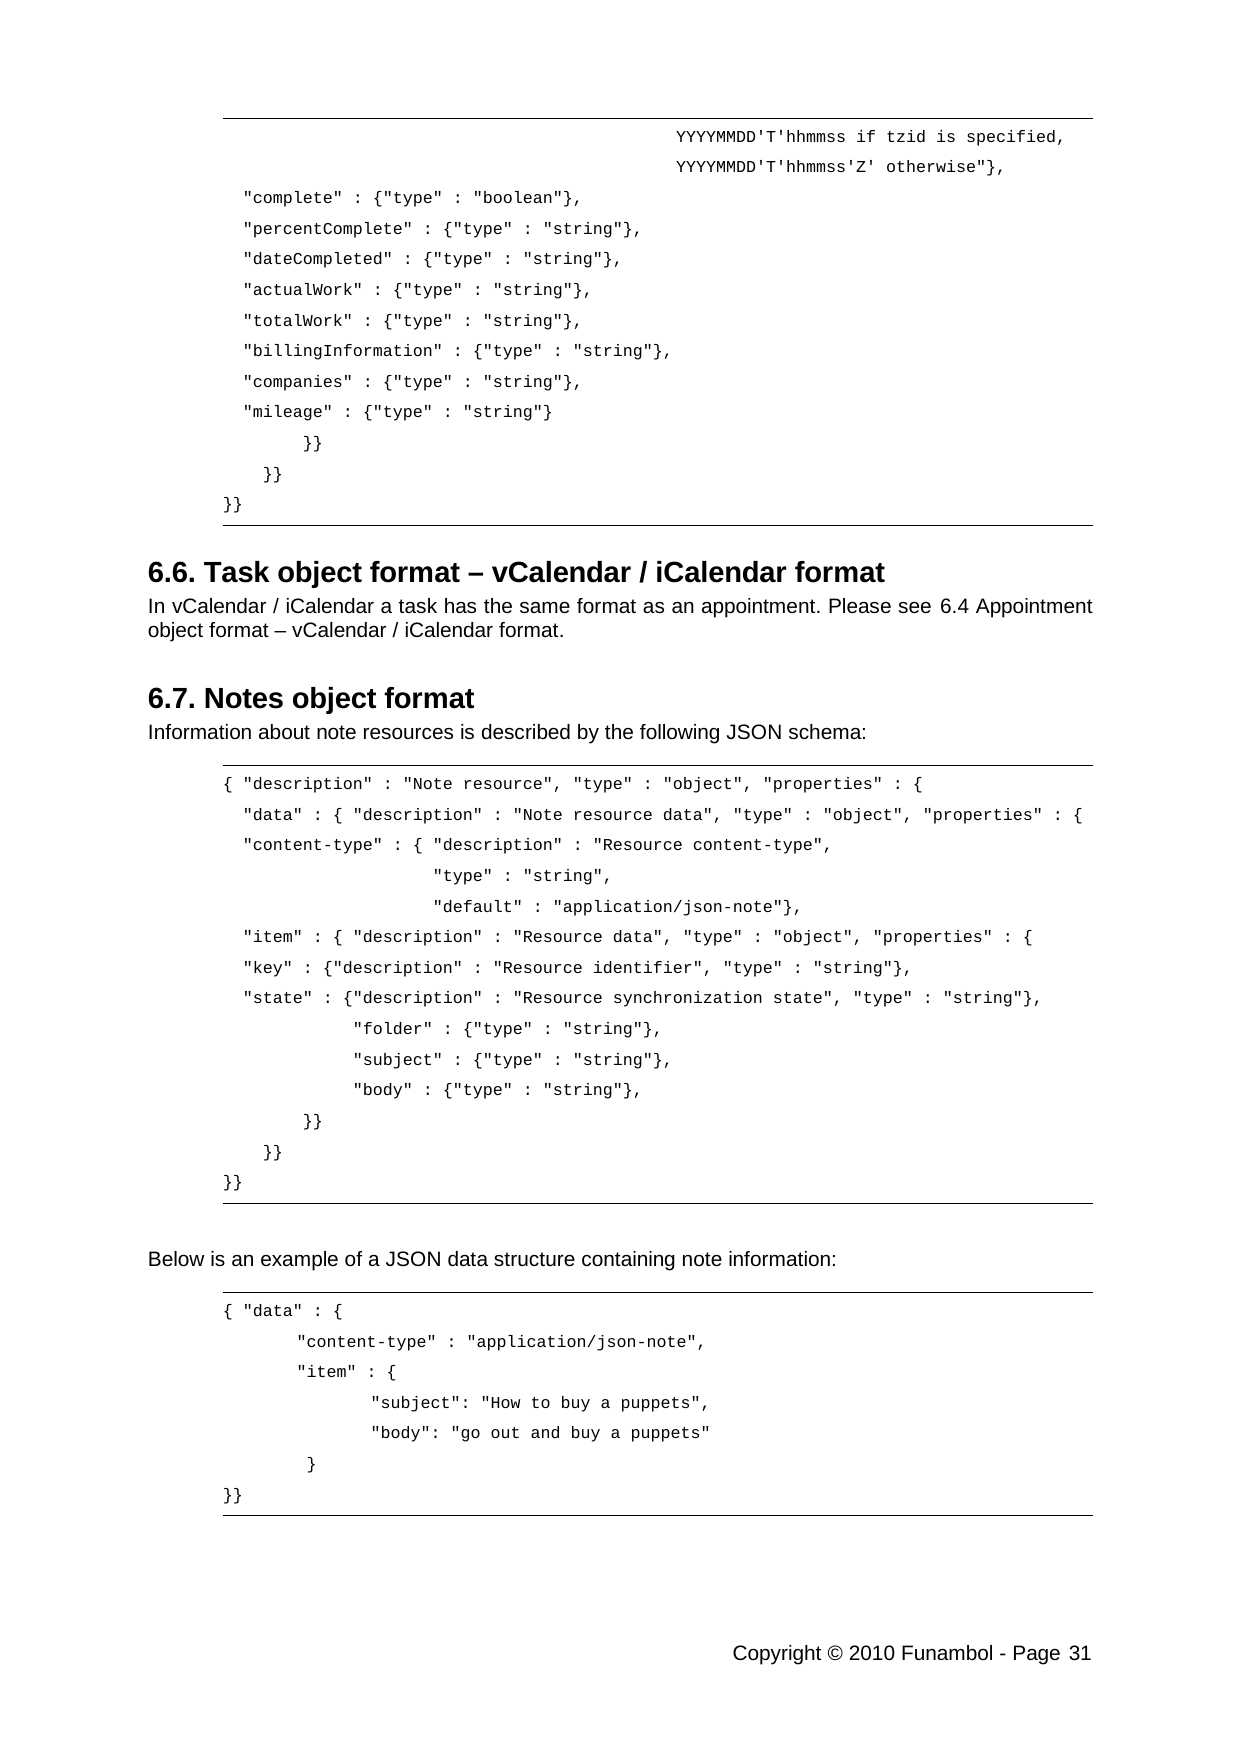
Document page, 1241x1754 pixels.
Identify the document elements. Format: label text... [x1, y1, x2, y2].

text }} [223, 455, 1093, 484]
text }} [223, 1476, 1093, 1515]
text "dateCompleted" : {"type" : "string"}, [223, 241, 1093, 270]
text "totalWork" : {"type" : "string"}, [223, 302, 1093, 331]
text }} [223, 424, 1093, 453]
text Below is an example of a JSON data structure containing note information: [148, 1248, 1093, 1271]
text "default" : "application/json-note"}, [223, 888, 1093, 917]
text "key" : {"description" : "Resource identifier", "type" : "string"}, [223, 949, 1093, 978]
text { "description" : "Note resource", "type" : "object", "properties" : { [223, 766, 1093, 794]
text "item" : { "description" : "Resource data", "type" : "object", "properties" : { [223, 918, 1093, 948]
text "percentComplete" : {"type" : "string"}, [223, 210, 1093, 239]
text "companies" : {"type" : "string"}, [223, 363, 1093, 392]
text { "data" : { [223, 1293, 1093, 1321]
text "content-type" : { "description" : "Resource content-type", [223, 827, 1093, 856]
text "state" : {"description" : "Resource synchronization state", "type" : "string"}, [223, 980, 1093, 1009]
text In vCalendar / iCalendar a task has the same format as an appointment. Please see 6.4 Appointment object format – vCalendar / iCalendar format. [148, 595, 1093, 642]
text "billingInformation" : {"type" : "string"}, [223, 332, 1093, 362]
text "mileage" : {"type" : "string"} [223, 394, 1093, 423]
text "data" : { "description" : "Note resource data", "type" : "object", "properties" : { [223, 796, 1093, 825]
text "type" : "string", [223, 857, 1093, 886]
subtitle Task object format – vCalendar / iCalendar format [148, 556, 1093, 589]
text "actualWork" : {"type" : "string"}, [223, 271, 1093, 300]
text }} [223, 1133, 1093, 1162]
text "body" : {"type" : "string"}, [223, 1072, 1093, 1101]
subtitle Notes object format [148, 682, 1093, 714]
text "subject" : {"type" : "string"}, [223, 1041, 1093, 1070]
text "folder" : {"type" : "string"}, [223, 1010, 1093, 1039]
text Information about note resources is described by the following JSON schema: [148, 721, 1093, 744]
text YYYYMMDD'T'hhmmss if tzid is specified, [223, 119, 1093, 147]
text "subject": "How to buy a puppets", [223, 1384, 1093, 1413]
text }} [223, 1163, 1093, 1203]
text "complete" : {"type" : "boolean"}, [223, 179, 1093, 208]
text "item" : { [223, 1353, 1093, 1383]
text YYYYMMDD'T'hhmmss'Z' otherwise"}, [223, 149, 1093, 178]
text }} [223, 486, 1093, 525]
text } [223, 1445, 1093, 1474]
text "body": "go out and buy a puppets" [223, 1415, 1093, 1444]
text "content-type" : "application/json-note", [223, 1323, 1093, 1352]
text }} [223, 1102, 1093, 1131]
